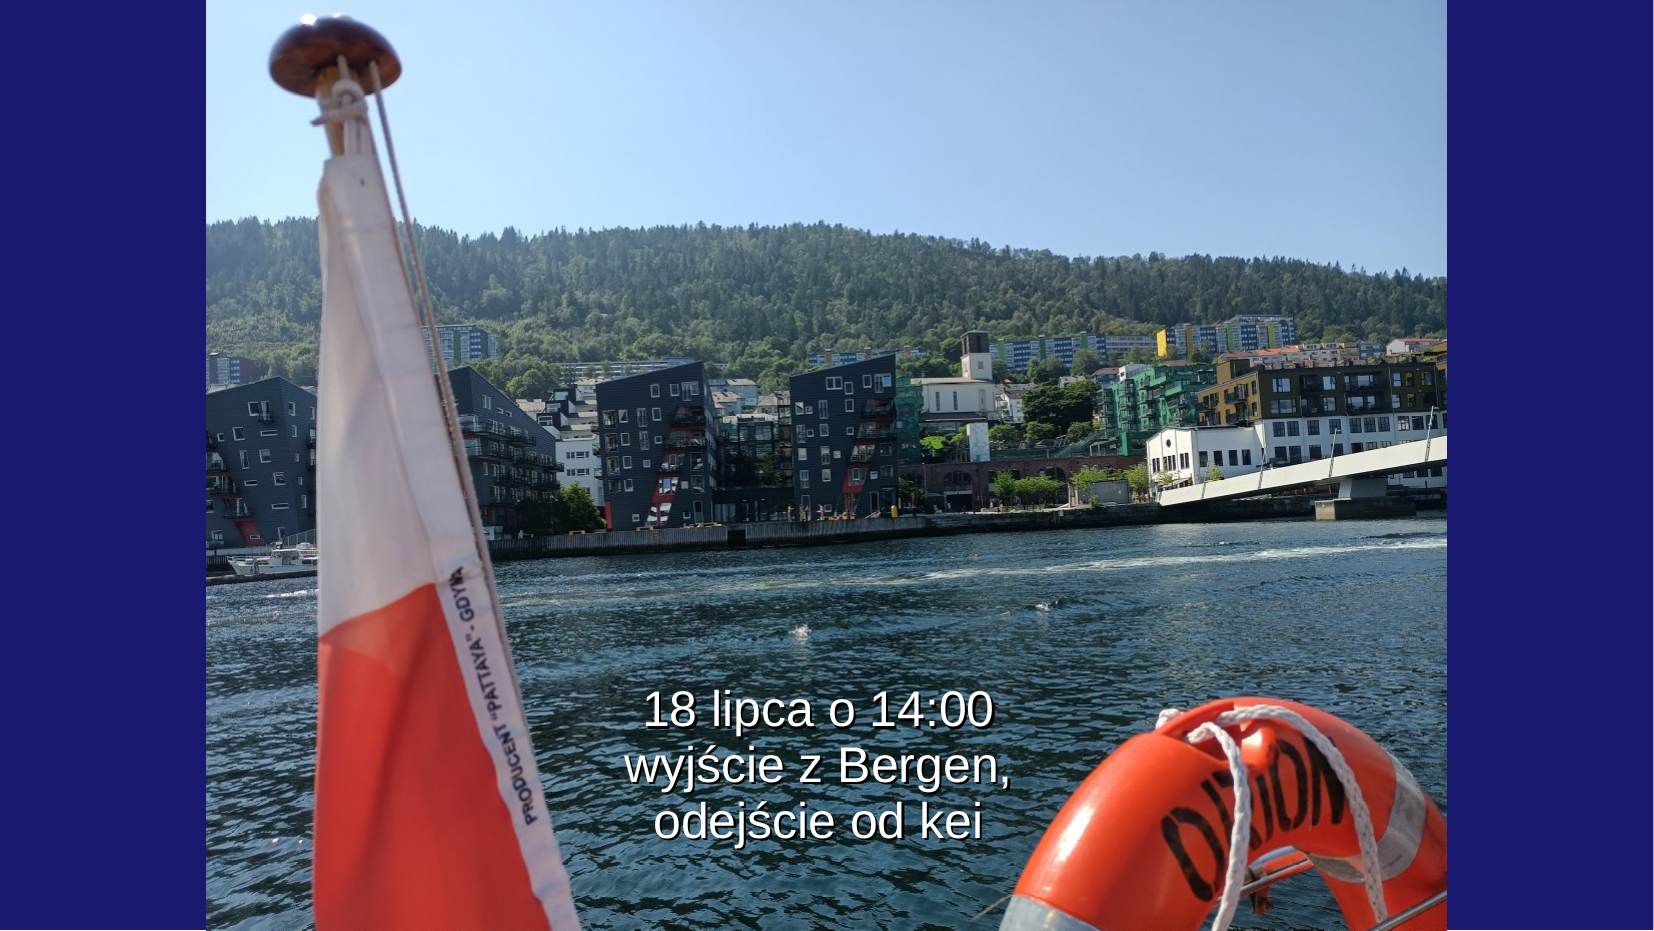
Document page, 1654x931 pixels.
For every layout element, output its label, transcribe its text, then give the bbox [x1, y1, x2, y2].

picture [206, 0, 1447, 931]
text_box 18 lipca o 14:00 wyjście z Bergen, odejście od kei [590, 674, 1047, 857]
